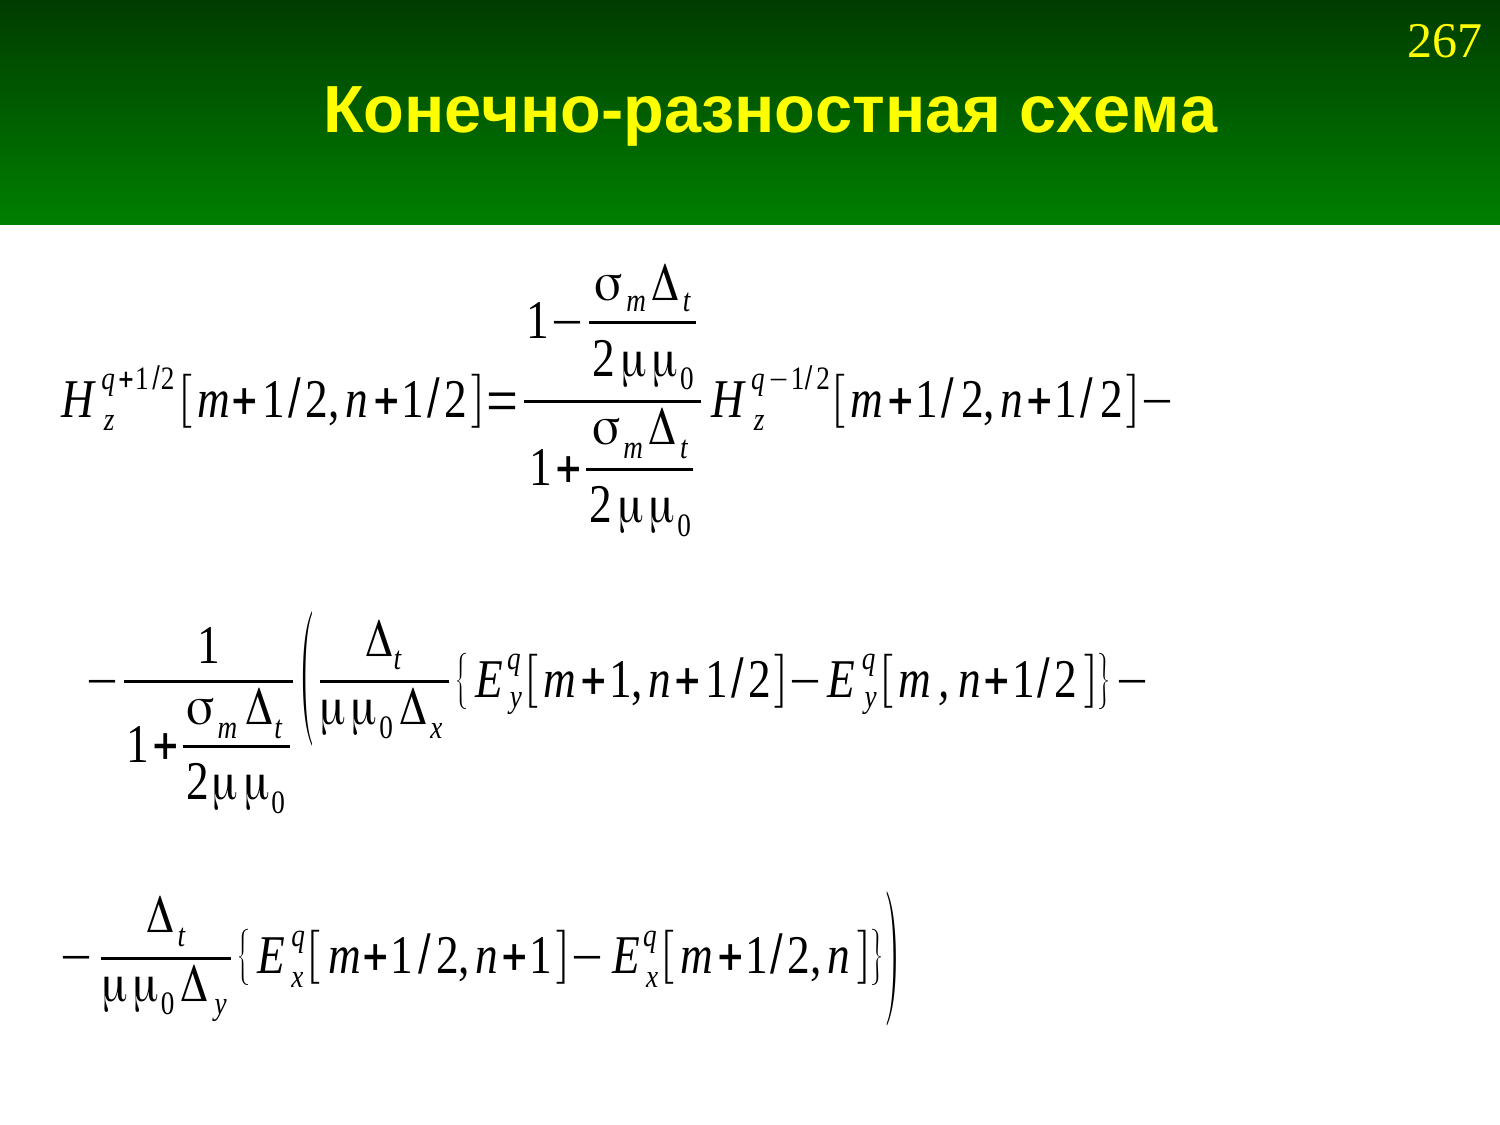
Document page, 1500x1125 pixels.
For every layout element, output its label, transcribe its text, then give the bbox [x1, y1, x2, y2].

chart [47, 259, 1187, 1030]
title Конечно-разностная схема [100, 7, 1441, 204]
